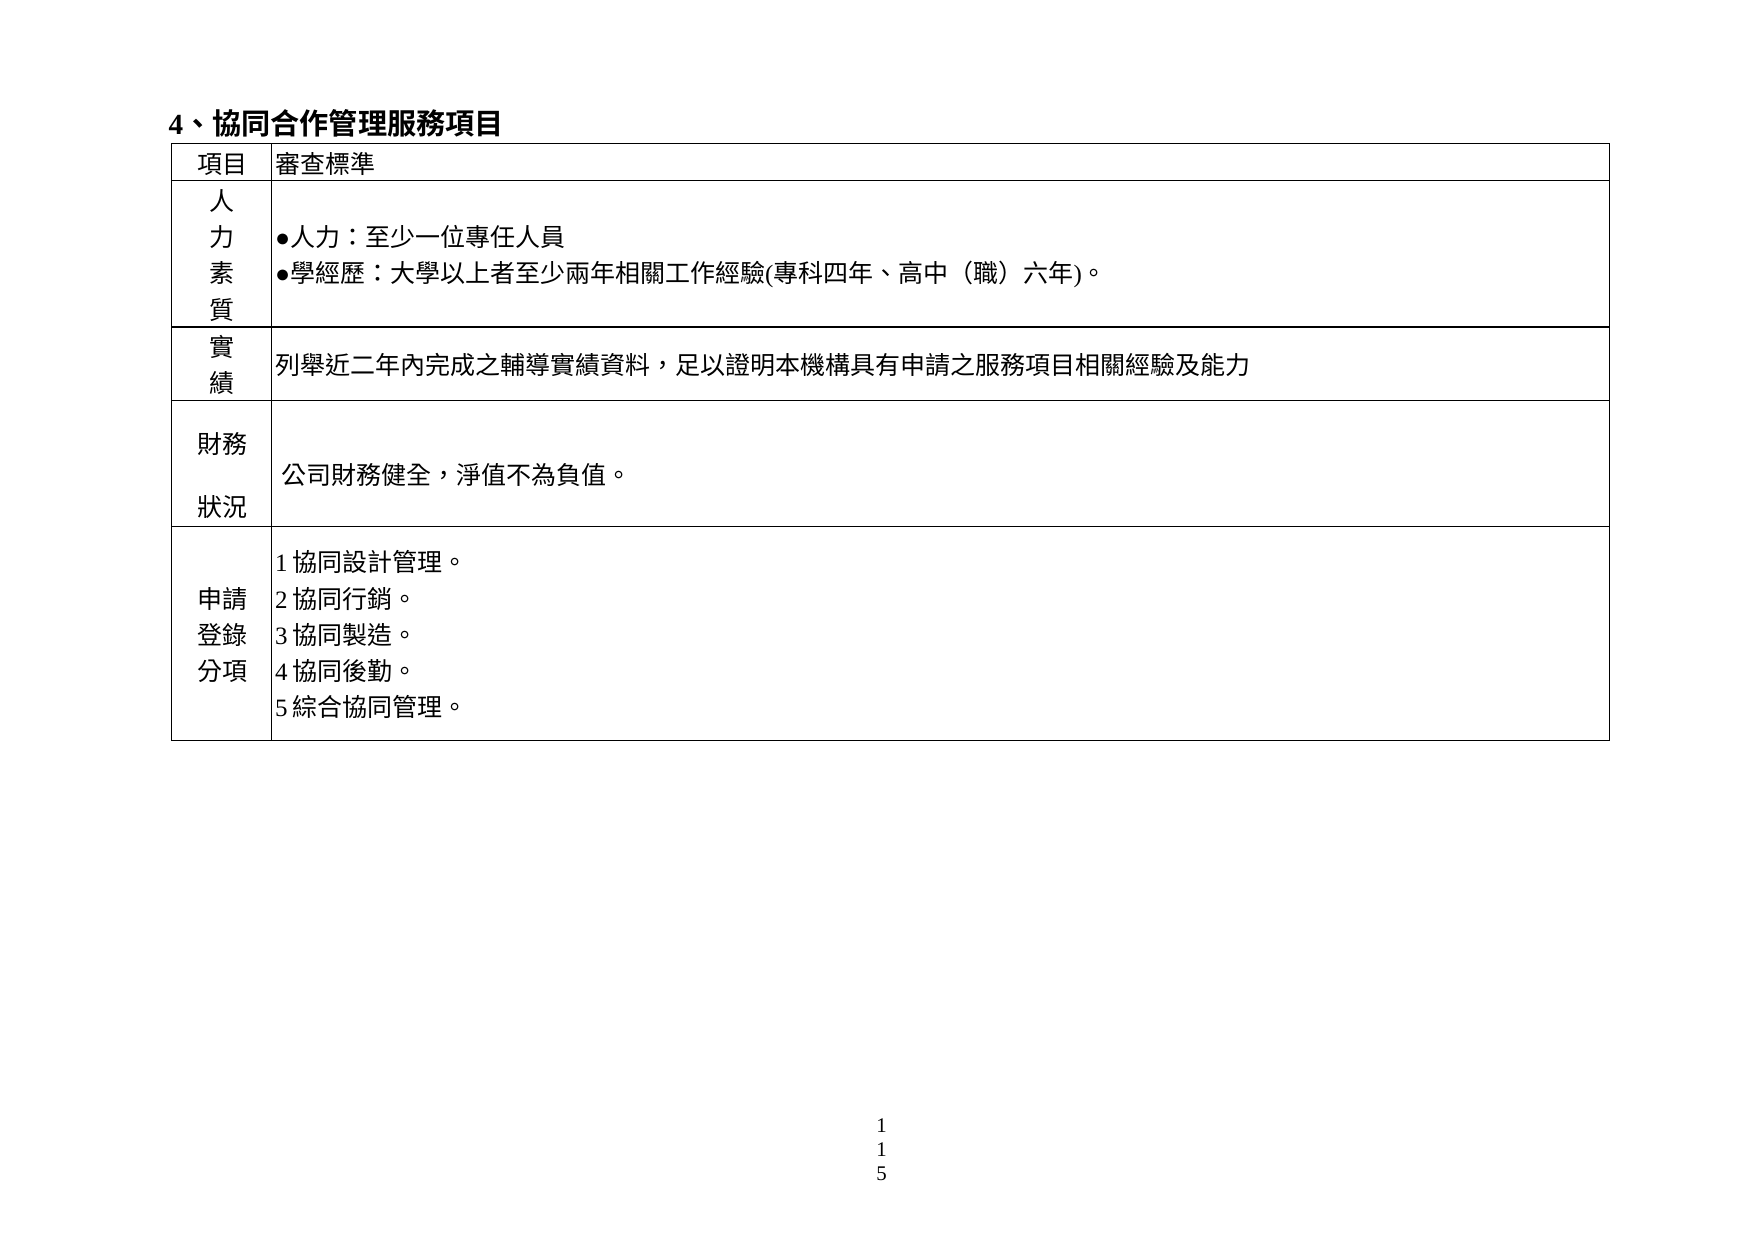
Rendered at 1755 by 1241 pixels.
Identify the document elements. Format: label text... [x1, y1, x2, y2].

table_cell 公司財務健全，淨值不為負值。 [272, 401, 1609, 526]
table_cell 實 績 [172, 328, 271, 400]
table_cell ●人力：至少一位專任人員 ●學經歷：大學以上者至少兩年相關工作經驗(專科四年、高中（職）六年)。 [272, 181, 1609, 326]
table_cell 申請登錄分項 [172, 527, 271, 740]
text 4、協同合作管理服務項目 [94, 101, 1660, 143]
table_cell 財務 狀況 [172, 401, 271, 526]
table_cell 列舉近二年內完成之輔導實績資料，足以證明本機構具有申請之服務項目相關經驗及能力 [272, 328, 1609, 400]
table_header 審查標準 [272, 144, 1609, 180]
table_cell 1協同設計管理。 2協同行銷。 3協同製造。 4協同後勤。 5綜合協同管理。 [272, 527, 1609, 740]
table_header 項目 [172, 144, 271, 180]
table_cell 人 力 素 質 [172, 181, 271, 326]
